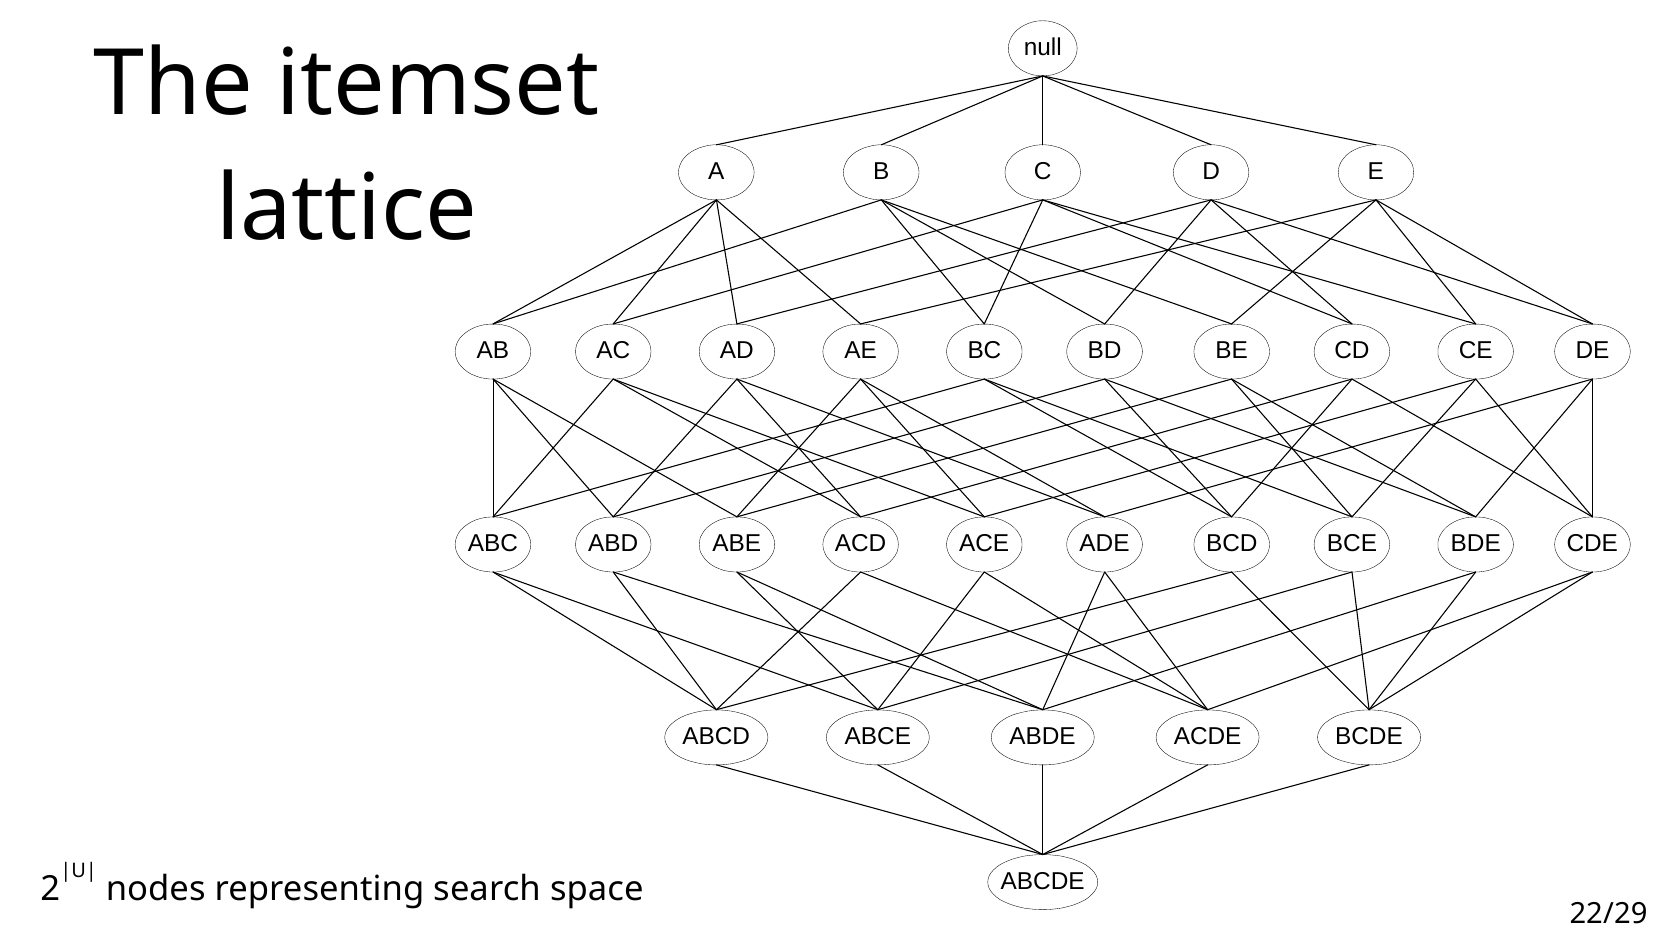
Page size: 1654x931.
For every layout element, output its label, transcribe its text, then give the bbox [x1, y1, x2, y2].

picture [453, 18, 1633, 911]
title The itemset lattice [0, 1, 694, 282]
list 2|U| nodes representing search space [40, 856, 794, 912]
